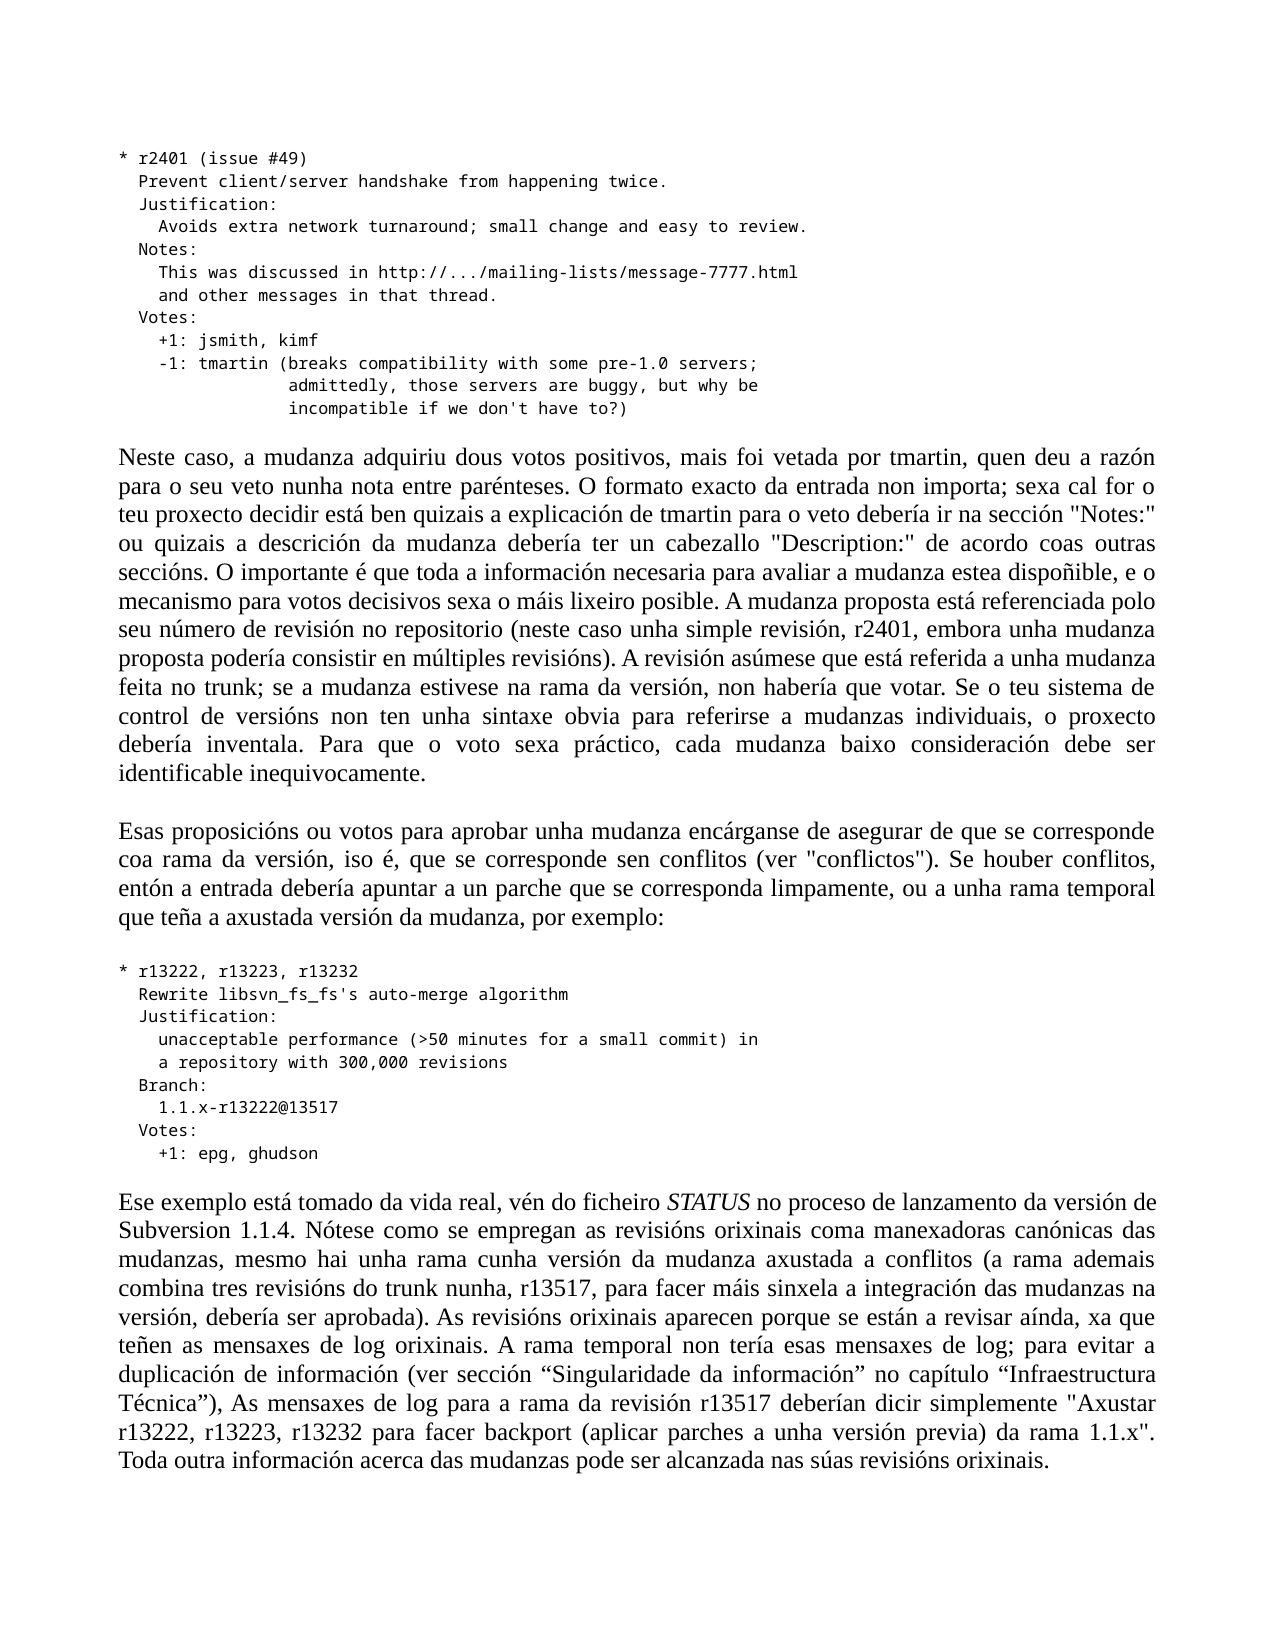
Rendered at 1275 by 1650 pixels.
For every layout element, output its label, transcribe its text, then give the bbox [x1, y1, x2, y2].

text 1.1.x-r13222@13517 [118, 1096, 1157, 1118]
text Votes: [118, 306, 1157, 328]
text unacceptable performance (>50 minutes for a small commit) in [118, 1028, 1157, 1050]
text +1: jsmith, kimf [118, 328, 1157, 351]
text and other messages in that thread. [118, 283, 1157, 306]
text Notes: [118, 238, 1157, 260]
text Justification: [118, 192, 1157, 215]
text * r13222, r13223, r13232 [118, 959, 1157, 982]
text +1: epg, ghudson [118, 1141, 1157, 1164]
text Prevent client/server handshake from happening twice. [118, 169, 1157, 192]
text Neste caso, a mudanza adquiriu dous votos positivos, mais foi vetada por tmartin, quen deu a razón para o seu veto nunha nota entre parénteses. O formato exacto da entrada non importa; sexa cal for o teu proxecto decidir está ben quizais a explicación de tmartin para o veto debería ir na sección "Notes:" ou quizais a descrición da mudanza debería ter un cabezallo "Description:" de acordo coas outras seccións. O importante é que toda a información necesaria para avaliar a mudanza estea dispoñible, e o mecanismo para votos decisivos sexa o máis lixeiro posible. A mudanza proposta está referenciada polo seu número de revisión no repositorio (neste caso unha simple revisión, r2401, embora unha mudanza proposta podería consistir en múltiples revisións). A revisión asúmese que está referida a unha mudanza feita no trunk; se a mudanza estivese na rama da versión, non habería que votar. Se o teu sistema de control de versións non ten unha sintaxe obvia para referirse a mudanzas individuais, o proxecto debería inventala. Para que o voto sexa práctico, cada mudanza baixo consideración debe ser identificable inequivocamente. [118, 442, 1157, 787]
text Esas proposicións ou votos para aprobar unha mudanza encárganse de asegurar de que se corresponde coa rama da versión, iso é, que se corresponde sen conflitos (ver "conflictos"). Se houber conflitos, entón a entrada debería apuntar a un parche que se corresponda limpamente, ou a unha rama temporal que teña a axustada versión da mudanza, por exemplo: [118, 816, 1157, 931]
text a repository with 300,000 revisions [118, 1050, 1157, 1073]
text -1: tmartin (breaks compatibility with some pre-1.0 servers; [118, 351, 1157, 374]
text Justification: [118, 1005, 1157, 1028]
text * r2401 (issue #49) [118, 147, 1157, 169]
text Avoids extra network turnaround; small change and easy to review. [118, 215, 1157, 238]
text admittedly, those servers are buggy, but why be [118, 374, 1157, 397]
text Rewrite libsvn_fs_fs's auto-merge algorithm [118, 982, 1157, 1005]
text Branch: [118, 1073, 1157, 1096]
text incompatible if we don't have to?) [118, 397, 1157, 419]
text Votes: [118, 1118, 1157, 1141]
text This was discussed in http://.../mailing-lists/message-7777.html [118, 260, 1157, 283]
text Ese exemplo está tomado da vida real, vén do ficheiro STATUS no proceso de lanzamento da versión de Subversion 1.1.4. Nótese como se empregan as revisións orixinais coma manexadoras canónicas das mudanzas, mesmo hai unha rama cunha versión da mudanza axustada a conflitos (a rama ademais combina tres revisións do trunk nunha, r13517, para facer máis sinxela a integración das mudanzas na versión, debería ser aprobada). As revisións orixinais aparecen porque se están a revisar aínda, xa que teñen as mensaxes de log orixinais. A rama temporal non tería esas mensaxes de log; para evitar a duplicación de información (ver sección “Singularidade da información” no capítulo “Infraestructura Técnica”), As mensaxes de log para a rama da revisión r13517 deberían dicir simplemente "Axustar r13222, r13223, r13232 para facer backport (aplicar parches a unha versión previa) da rama 1.1.x". Toda outra información acerca das mudanzas pode ser alcanzada nas súas revisións orixinais. [118, 1187, 1157, 1474]
